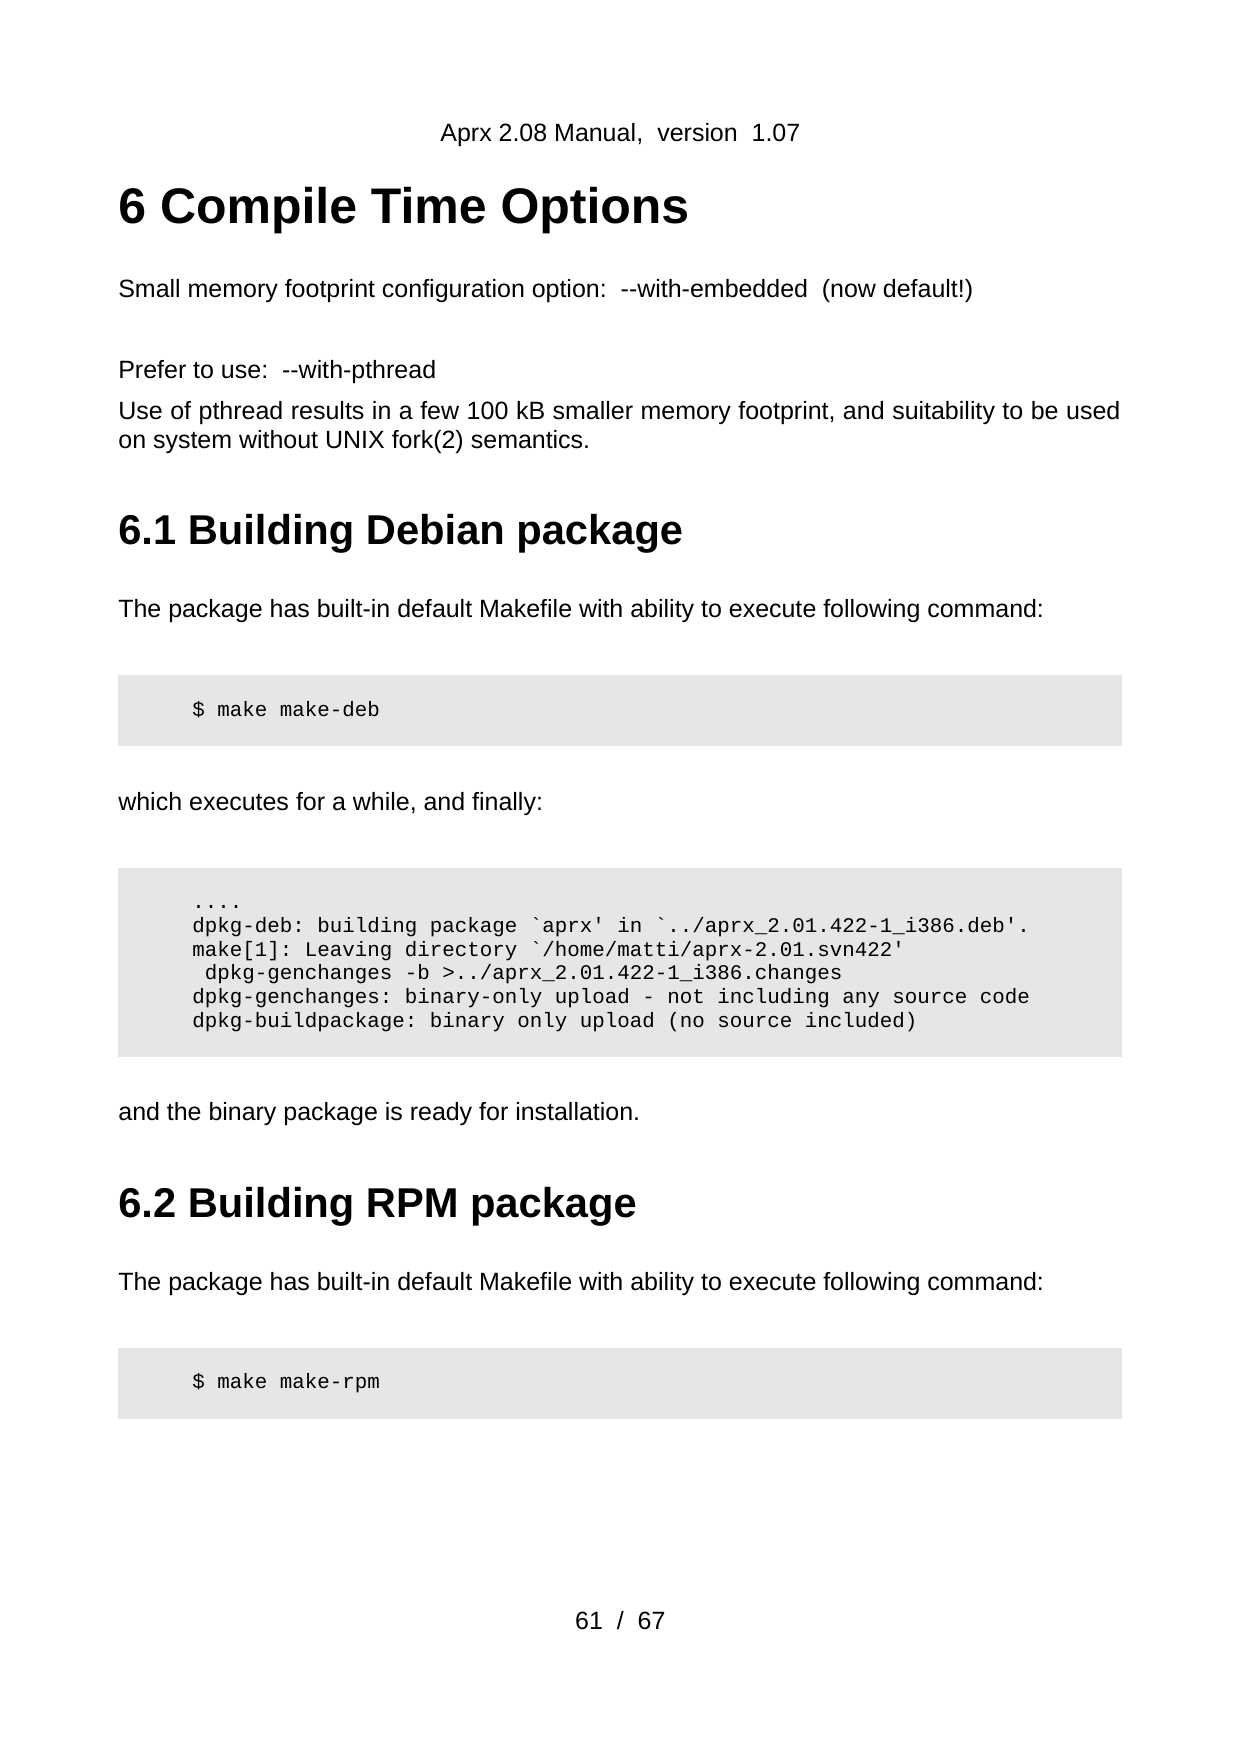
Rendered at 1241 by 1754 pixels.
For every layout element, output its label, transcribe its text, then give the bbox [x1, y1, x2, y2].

text which executes for a while, and finally: [118, 787, 1122, 815]
text The package has built-in default Makefile with ability to execute following command: [118, 594, 1122, 623]
subtitle Compile Time Options [118, 176, 1122, 234]
text dpkg-buildpackage: binary only upload (no source included) [118, 1009, 1122, 1033]
text The package has built-in default Makefile with ability to execute following command: [118, 1267, 1122, 1296]
text Use of pthread results in a few 100 kB smaller memory footprint, and suitability to be used on system without UNIX fork(2) semantics. [118, 396, 1122, 453]
text $ make make-deb [118, 699, 1122, 722]
subtitle Building RPM package [118, 1178, 1122, 1226]
text Small memory footprint configuration option: --with-embedded (now default!) [118, 274, 1122, 303]
text $ make make-rpm [118, 1372, 1122, 1395]
text dpkg-deb: building package `aprx' in `../aprx_2.01.422-1_i386.deb'. [118, 915, 1122, 939]
text make[1]: Leaving directory `/home/matti/aprx-2.01.svn422' [118, 939, 1122, 962]
text and the binary package is ready for installation. [118, 1097, 1122, 1126]
subtitle Building Debian package [118, 506, 1122, 554]
text dpkg-genchanges -b >../aprx_2.01.422-1_i386.changes [118, 962, 1122, 986]
text dpkg-genchanges: binary-only upload - not including any source code [118, 986, 1122, 1009]
text .... [118, 891, 1122, 915]
text Prefer to use: --with-pthread [118, 355, 1122, 384]
